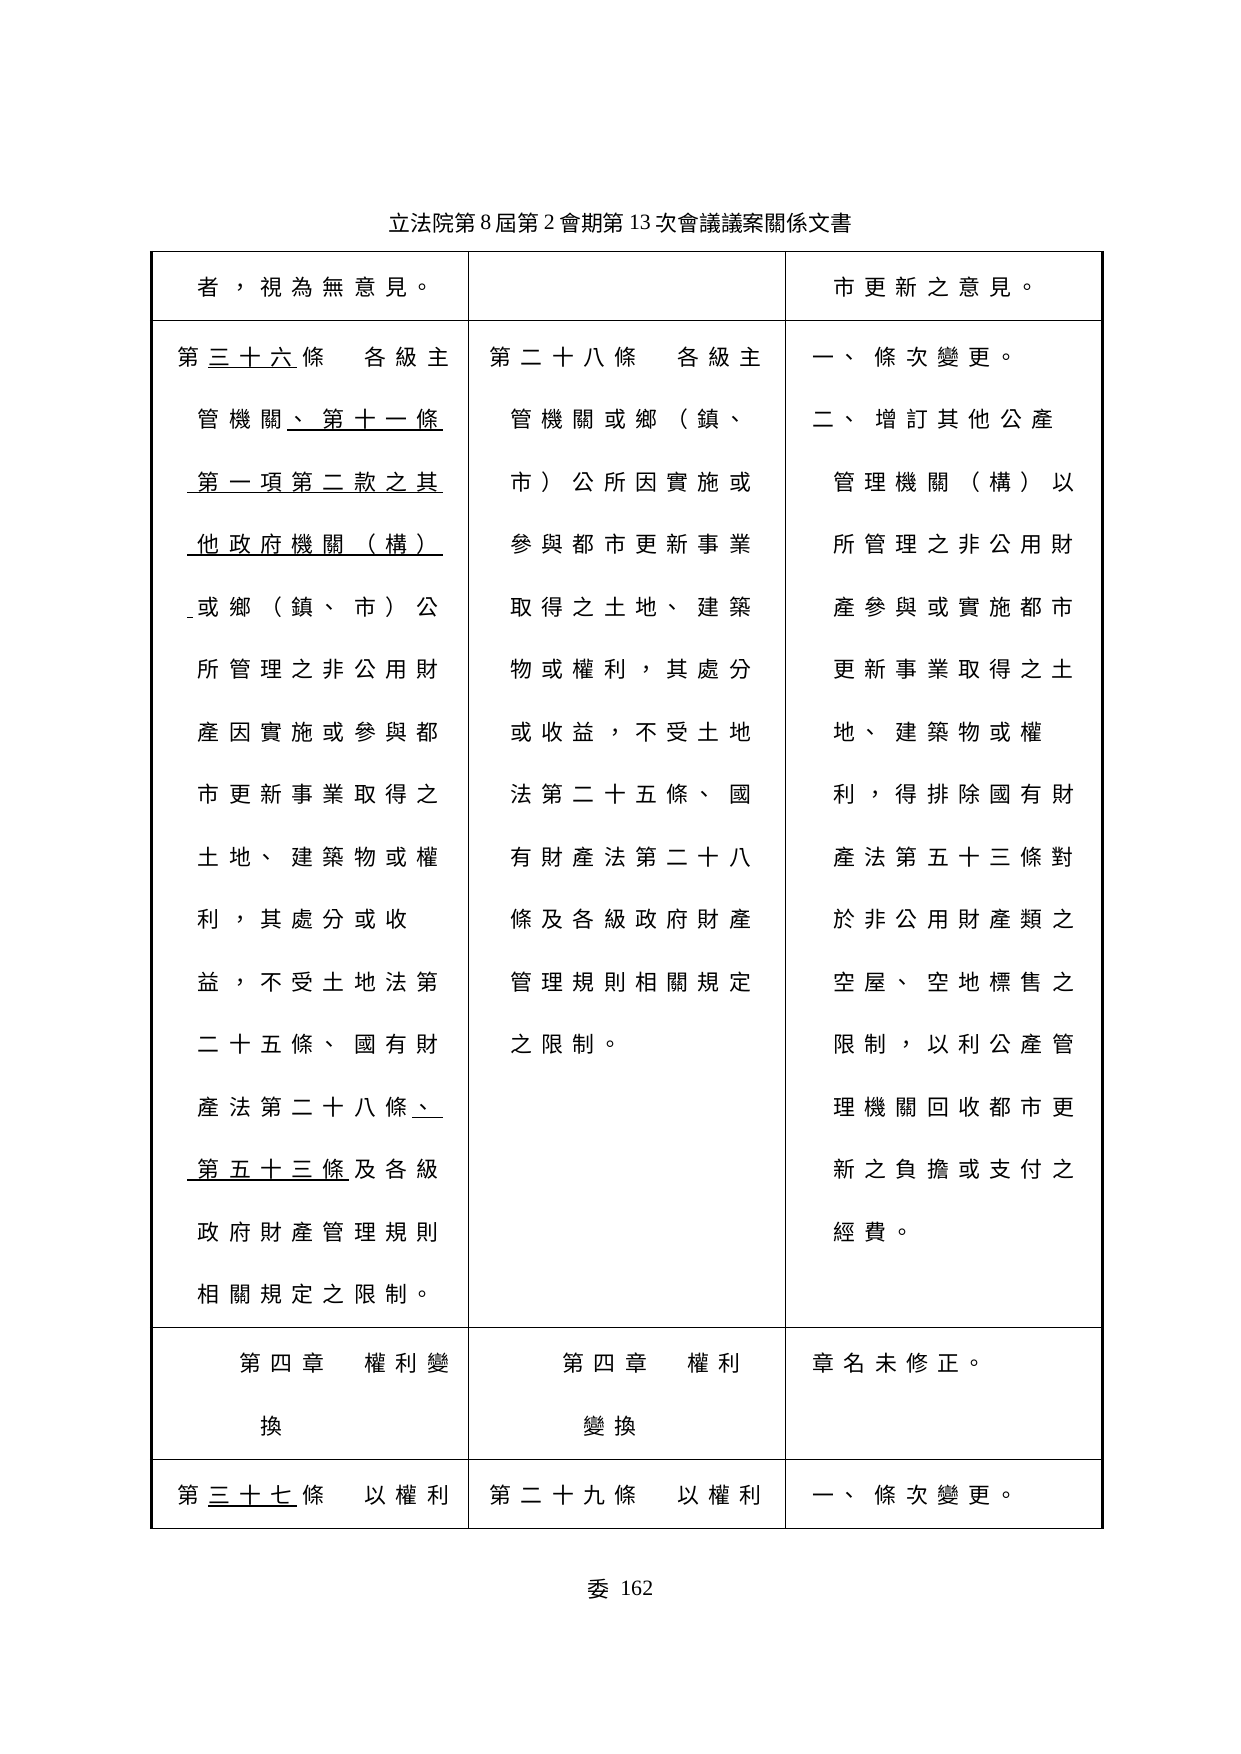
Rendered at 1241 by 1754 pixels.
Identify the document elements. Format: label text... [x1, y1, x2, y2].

table_cell 一、條次變更。 二、增訂其他公產管理機關（構）以所管理之非公用財產參與或實施都市更新事業取得之土地、建築物或權利，得排除國有財產法第五十三條對於非公用財產類之空屋、空地標售之限制，以利公產管理機關回收都市更新之負擔或支付之經費。 [786, 321, 1101, 1327]
table_cell [469, 252, 785, 320]
table_cell 者，視為無意見。 [153, 252, 468, 320]
table_cell 第三十六條 各級主管機關、第十一條第一項第二款之其他政府機關（構）或鄉（鎮、市）公所管理之非公用財產因實施或參與都市更新事業取得之土地、建築物或權利，其處分或收益，不受土地法第二十五條、國有財產法第二十八條、第五十三條及各級政府財產管理規則相關規定之限制。 [153, 321, 468, 1327]
table_cell 第四章 權利變換 [469, 1328, 785, 1459]
table_cell 第二十九條 以權利 [469, 1460, 785, 1528]
table_cell 一、條次變更。 [786, 1460, 1101, 1528]
table_cell 市更新之意見。 [786, 252, 1101, 320]
table_cell 第二十八條 各級主管機關或鄉（鎮、市）公所因實施或參與都市更新事業取得之土地、建築物或權利，其處分或收益，不受土地法第二十五條、國有財產法第二十八條及各級政府財產管理規則相關規定之限制。 [469, 321, 785, 1327]
table_cell 章名未修正。 [786, 1328, 1101, 1459]
table_cell 第四章 權利變換 [153, 1328, 468, 1459]
table_cell 第三十七條 以權利 [153, 1460, 468, 1528]
